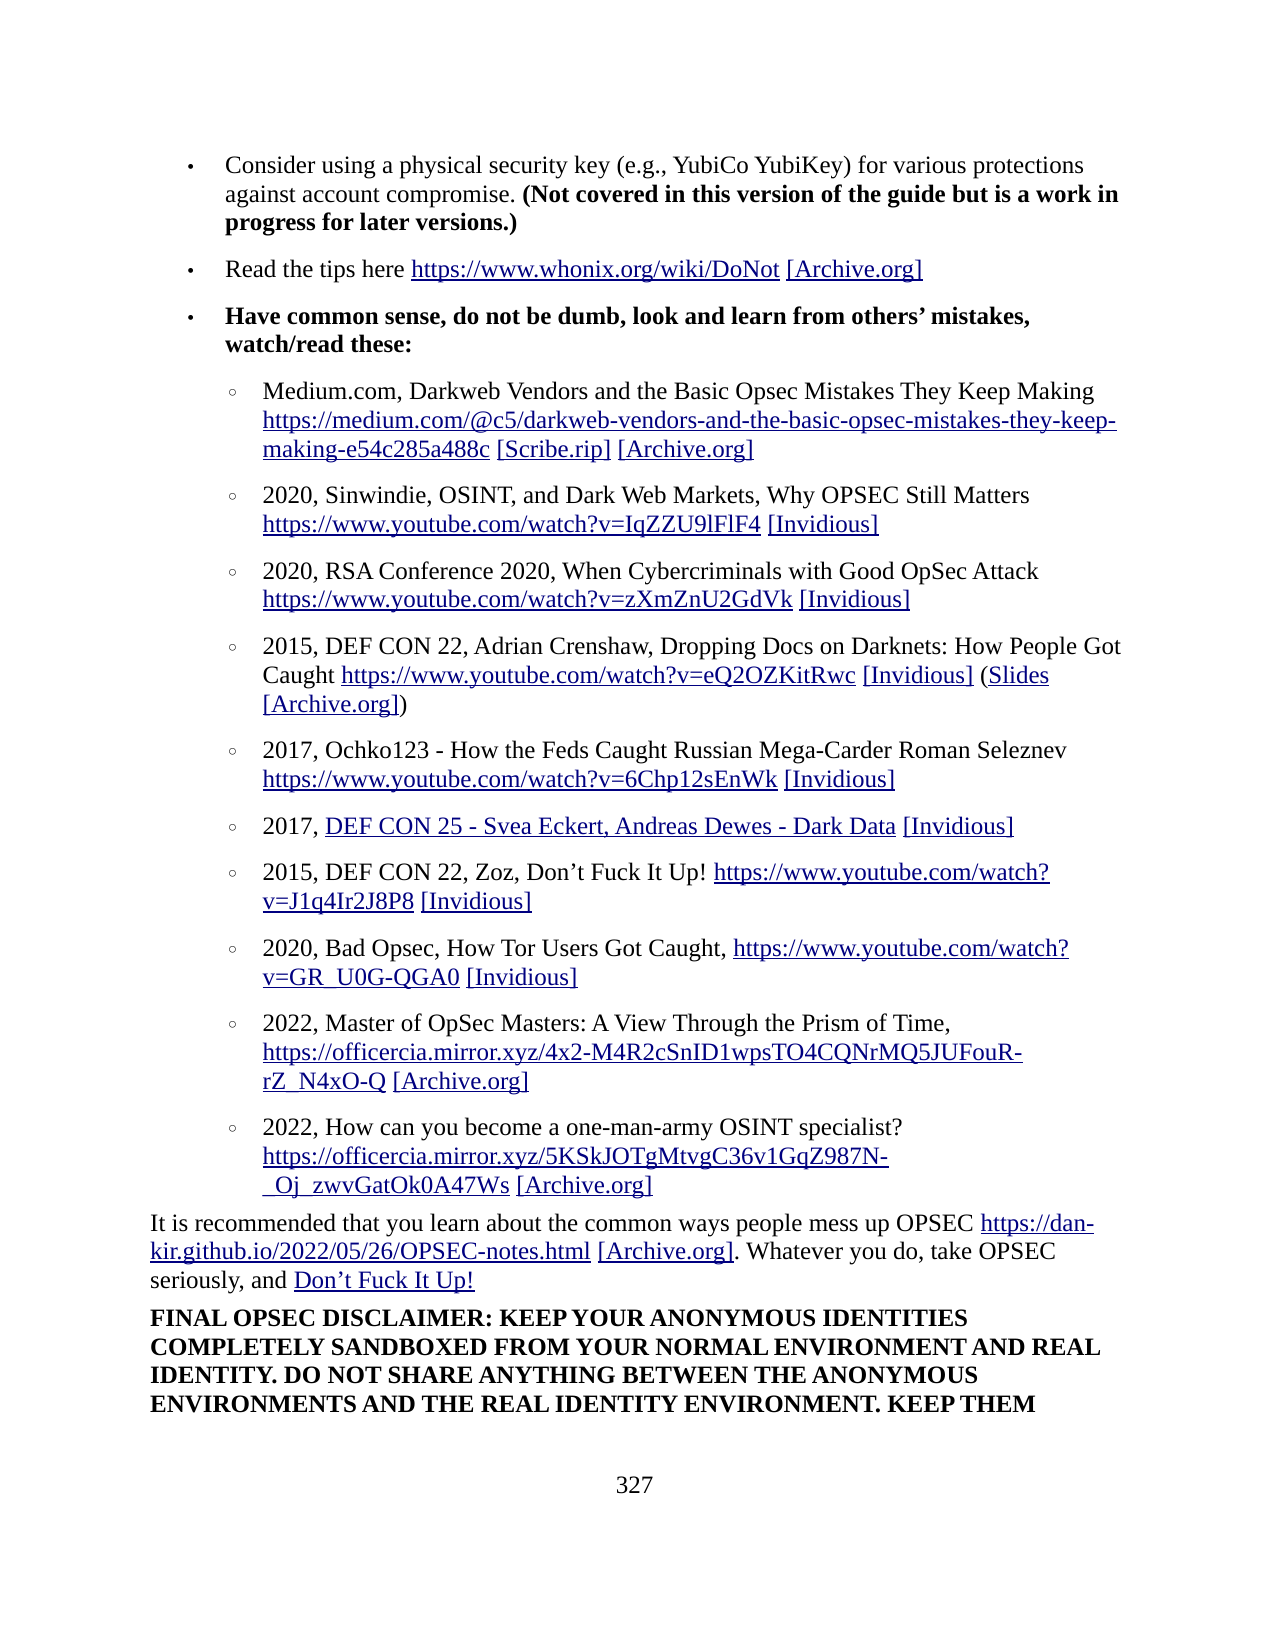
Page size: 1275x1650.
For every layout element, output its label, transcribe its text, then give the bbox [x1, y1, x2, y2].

list Have common sense, do not be dumb, look and learn from others’ mistakes, watch/read these: [187, 301, 1125, 358]
list 2015, DEF CON 22, Zoz, Don’t Fuck It Up! https://www.youtube.com/watch?v=J1q4Ir2J8P8 [Invidious] [225, 857, 1125, 915]
list 2020, RSA Conference 2020, When Cybercriminals with Good OpSec Attack https://www.youtube.com/watch?v=zXmZnU2GdVk [Invidious] [225, 556, 1125, 613]
list 2020, Bad Opsec, How Tor Users Got Caught, https://www.youtube.com/watch?v=GR_U0G-QGA0 [Invidious] [225, 933, 1125, 990]
list 2022, How can you become a one-man-army OSINT specialist? https://officercia.mirror.xyz/5KSkJOTgMtvgC36v1GqZ987N-_Oj_zwvGatOk0A47Ws [Archive.org] [225, 1112, 1125, 1199]
list 2020, Sinwindie, OSINT, and Dark Web Markets, Why OPSEC Still Matters https://www.youtube.com/watch?v=IqZZU9lFlF4 [Invidious] [225, 480, 1125, 538]
list Medium.com, Darkweb Vendors and the Basic Opsec Mistakes They Keep Making https://medium.com/@c5/darkweb-vendors-and-the-basic-opsec-mistakes-they-keep-making-e54c285a488c [Scribe.rip] [Archive.org] [225, 376, 1125, 462]
list 2017, DEF CON 25 - Svea Eckert, Andreas Dewes - Dark Data [Invidious] [225, 811, 1125, 839]
list Consider using a physical security key (e.g., YubiCo YubiKey) for various protections against account compromise. (Not covered in this version of the guide but is a work in progress for later versions.) [187, 150, 1125, 236]
list Read the tips here https://www.whonix.org/wiki/DoNot [Archive.org] [187, 254, 1125, 283]
list 2022, Master of OpSec Masters: A View Through the Prism of Time, https://officercia.mirror.xyz/4x2-M4R2cSnID1wpsTO4CQNrMQ5JUFouR-rZ_N4xO-Q [Archive.org] [225, 1008, 1125, 1094]
list 2015, DEF CON 22, Adrian Crenshaw, Dropping Docs on Darknets: How People Got Caught https://www.youtube.com/watch?v=eQ2OZKitRwc [Invidious] (Slides [Archive.org]) [225, 631, 1125, 717]
text It is recommended that you learn about the common ways people mess up OPSEC https://dan-kir.github.io/2022/05/26/OPSEC-notes.html [Archive.org]. Whatever you do, take OPSEC seriously, and Don’t Fuck It Up! [150, 1208, 1125, 1294]
text FINAL OPSEC DISCLAIMER: KEEP YOUR ANONYMOUS IDENTITIES COMPLETELY SANDBOXED FROM YOUR NORMAL ENVIRONMENT AND REAL IDENTITY. DO NOT SHARE ANYTHING BETWEEN THE ANONYMOUS ENVIRONMENTS AND THE REAL IDENTITY ENVIRONMENT. KEEP THEM [150, 1303, 1125, 1418]
list 2017, Ochko123 - How the Feds Caught Russian Mega-Carder Roman Seleznev https://www.youtube.com/watch?v=6Chp12sEnWk [Invidious] [225, 735, 1125, 793]
